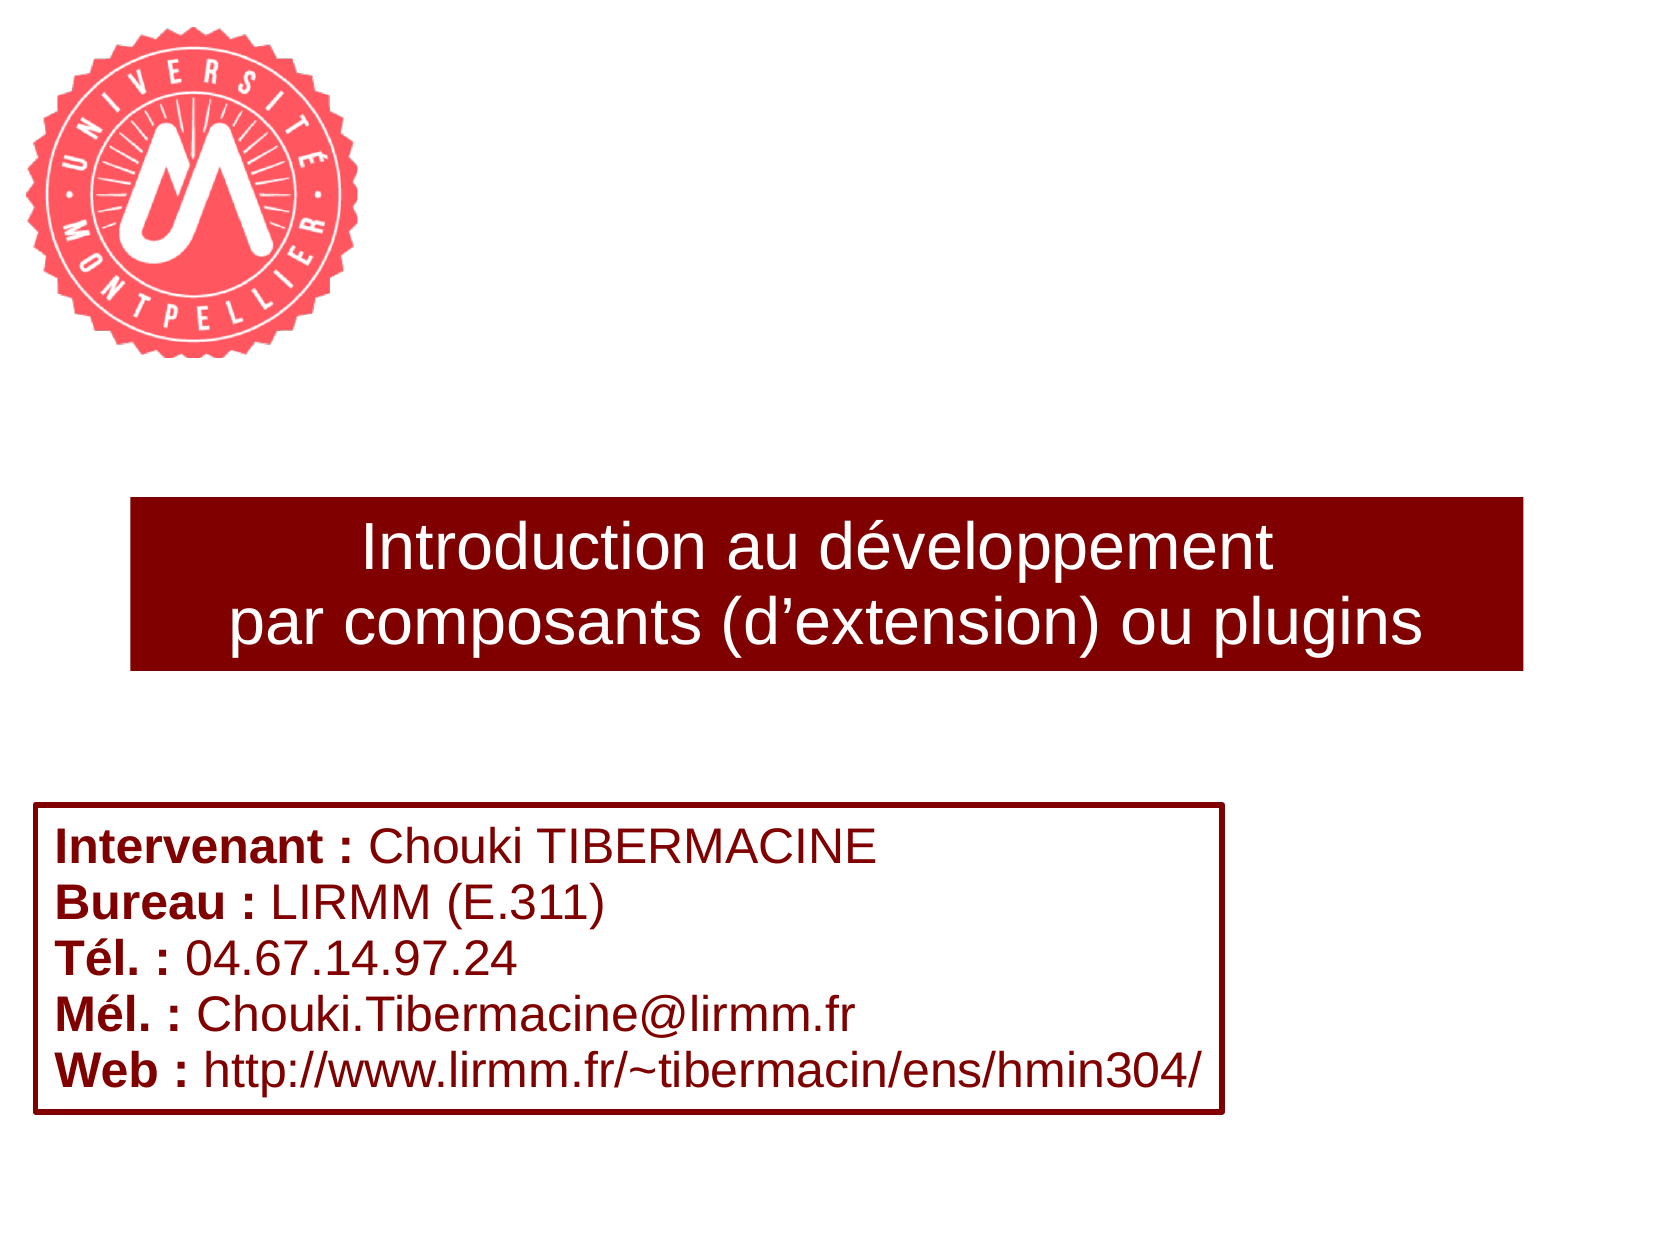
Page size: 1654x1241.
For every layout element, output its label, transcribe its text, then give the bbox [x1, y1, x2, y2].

text_box Introduction au développement par composants (d’extension) ou plugins [130, 497, 1524, 671]
picture [26, 27, 360, 358]
text_box Intervenant : Chouki TIBERMACINE Bureau : LIRMM (E.311) Tél. : 04.67.14.97.24 Mél. : Chouki.Tibermacine@lirmm.fr Web : http://www.lirmm.fr/~tibermacin/ens/hmin304/ [35, 804, 1223, 1112]
